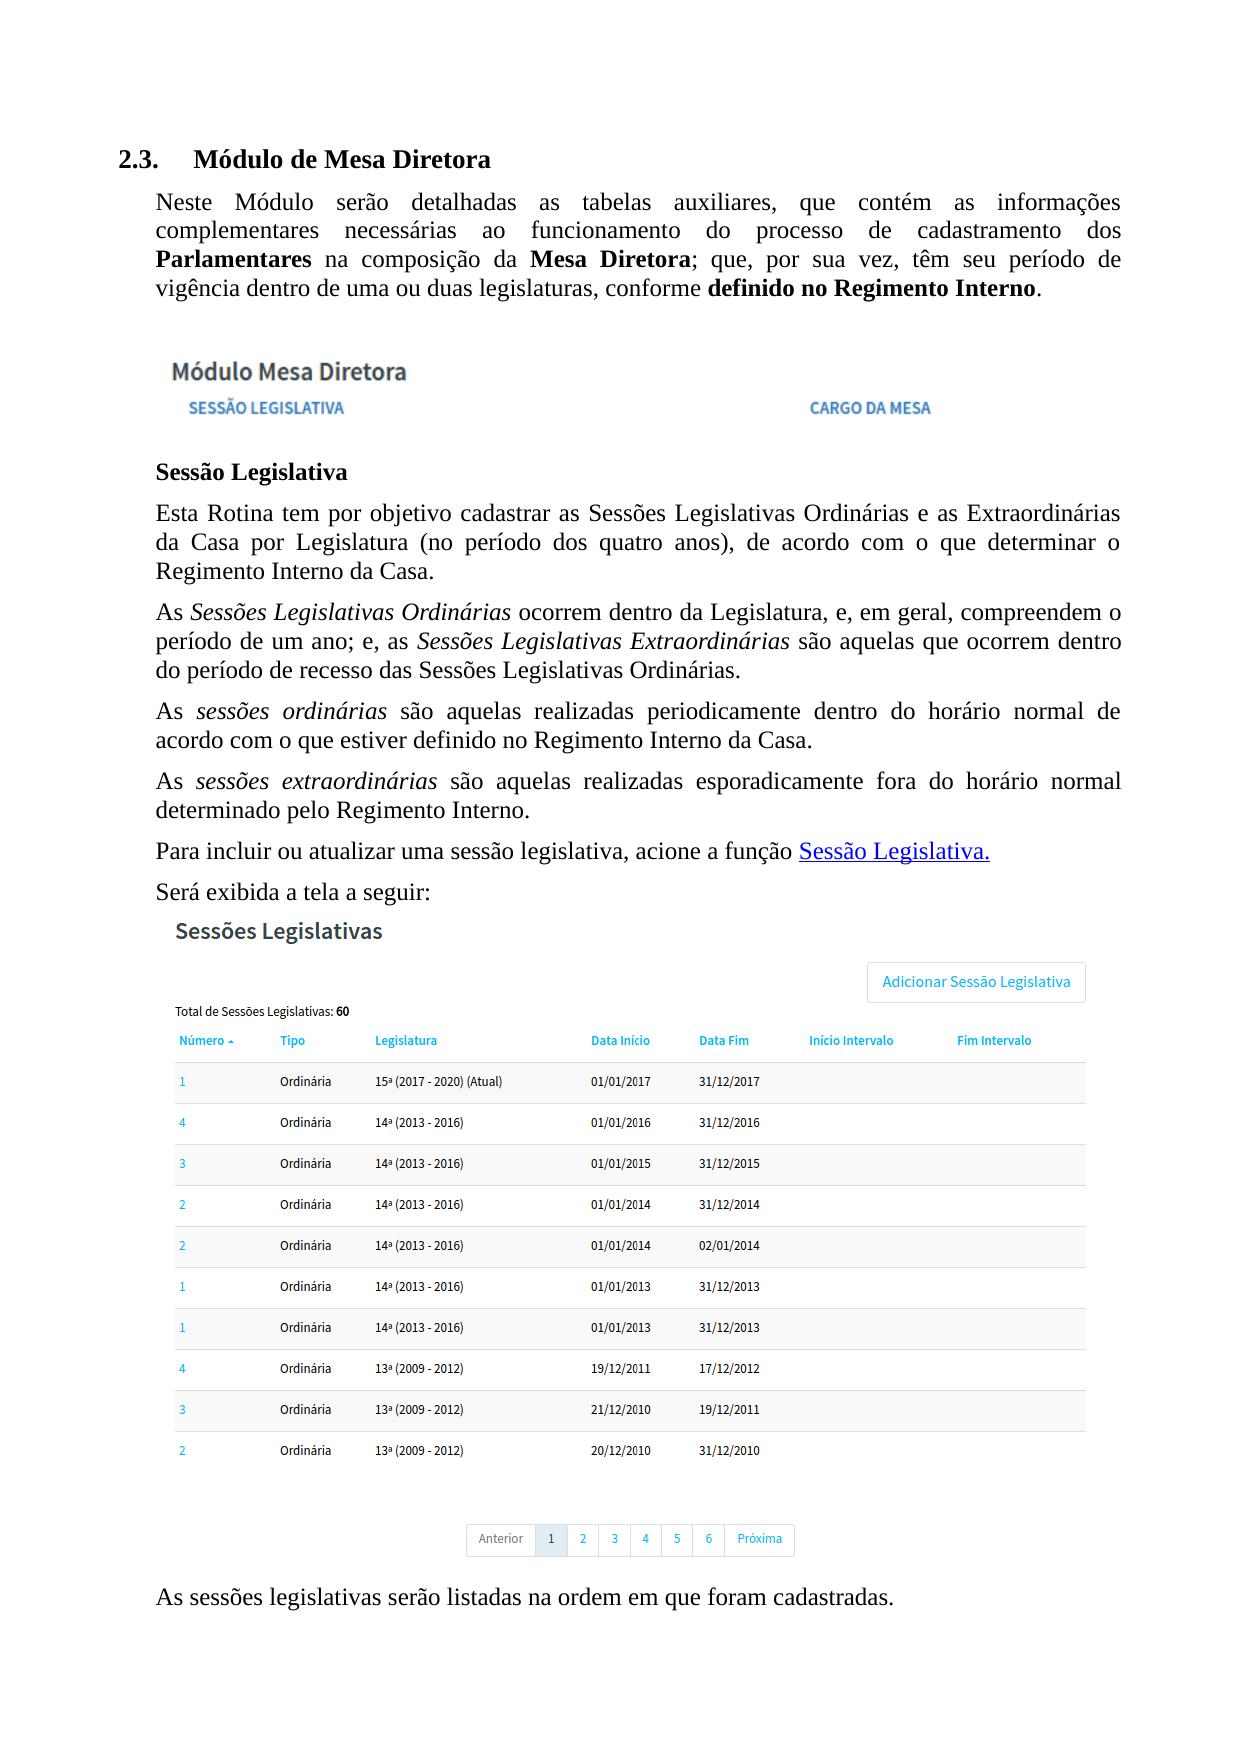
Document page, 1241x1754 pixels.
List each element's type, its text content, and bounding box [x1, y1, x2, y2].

picture [171, 918, 1103, 1565]
text As sessões ordinárias são aquelas realizadas periodicamente dentro do horário normal de acordo com o que estiver definido no Regimento Interno da Casa. [155, 696, 1122, 753]
text Neste Módulo serão detalhadas as tabelas auxiliares, que contém as informações complementares necessárias ao funcionamento do processo de cadastramento dos Parlamentares na composição da Mesa Diretora; que, por sua vez, têm seu período de vigência dentro de uma ou duas legislaturas, conforme definido no Regimento Interno. [155, 187, 1122, 302]
text Esta Rotina tem por objetivo cadastrar as Sessões Legislativas Ordinárias e as Extraordinárias da Casa por Legislatura (no período dos quatro anos), de acordo com o que determinar o Regimento Interno da Casa. [155, 498, 1122, 585]
picture [166, 355, 1074, 437]
text Será exibida a tela a seguir: [155, 877, 1122, 906]
text As sessões legislativas serão listadas na ordem em que foram cadastradas. [155, 1582, 1122, 1611]
text Sessão Legislativa [155, 457, 1122, 486]
text Para incluir ou atualizar uma sessão legislativa, acione a função Sessão Legislativa. [155, 836, 1122, 865]
text As Sessões Legislativas Ordinárias ocorrem dentro da Legislatura, e, em geral, compreendem o período de um ano; e, as Sessões Legislativas Extraordinárias são aquelas que ocorrem dentro do período de recesso das Sessões Legislativas Ordinárias. [155, 597, 1122, 683]
text As sessões extraordinárias são aquelas realizadas esporadicamente fora do horário normal determinado pelo Regimento Interno. [155, 766, 1122, 823]
subtitle 2.3. Módulo de Mesa Diretora [118, 143, 1122, 174]
